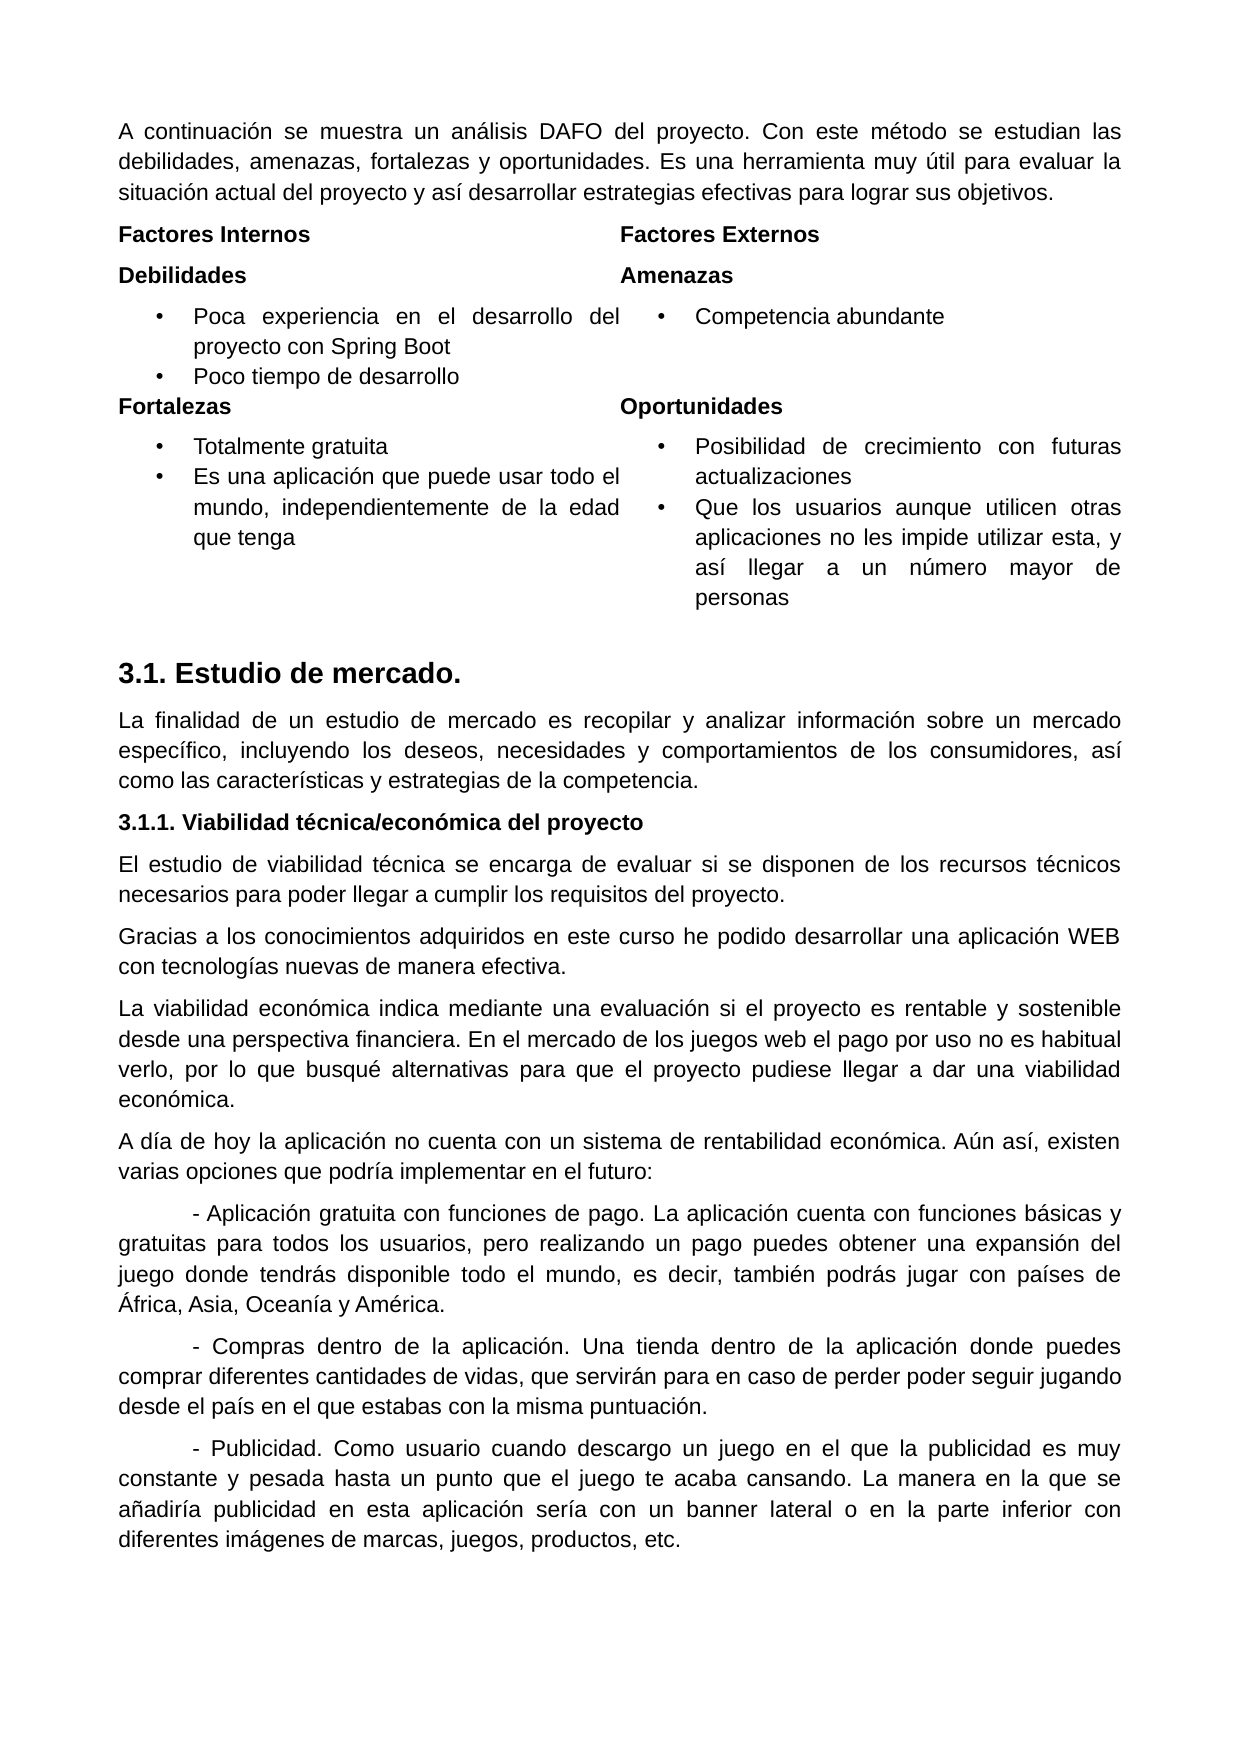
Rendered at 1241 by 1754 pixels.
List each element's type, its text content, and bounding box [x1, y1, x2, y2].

text - Publicidad. Como usuario cuando descargo un juego en el que la publicidad es muy constante y pesada hasta un punto que el juego te acaba cansando. La manera en la que se añadiría publicidad en esta aplicación sería con un banner lateral o en la parte inferior con diferentes imágenes de marcas, juegos, productos, etc. [118, 1435, 1122, 1552]
table_header Factores Externos [620, 221, 1122, 262]
text A día de hoy la aplicación no cuenta con un sistema de rentabilidad económica. Aún así, existen varias opciones que podría implementar en el futuro: [118, 1128, 1122, 1184]
text La viabilidad económica indica mediante una evaluación si el proyecto es rentable y sostenible desde una perspectiva financiera. En el mercado de los juegos web el pago por uso no es habitual verlo, por lo que busqué alternativas para que el proyecto pudiese llegar a dar una viabilidad económica. [118, 995, 1122, 1112]
table_cell Amenazas [620, 262, 1122, 303]
text A continuación se muestra un análisis DAFO del proyecto. Con este método se estudian las debilidades, amenazas, fortalezas y oportunidades. Es una herramienta muy útil para evaluar la situación actual del proyecto y así desarrollar estrategias efectivas para lograr sus objetivos. [118, 118, 1122, 205]
table_cell Debilidades [118, 262, 620, 303]
table_header Factores Internos [118, 221, 620, 262]
text 3.1.1. Viabilidad técnica/económica del proyecto [118, 809, 1122, 835]
table_cell Poca experiencia en el desarrollo del proyecto con Spring Boot Poco tiempo de desarrollo [118, 303, 620, 393]
text - Compras dentro de la aplicación. Una tienda dentro de la aplicación donde puedes comprar diferentes cantidades de vidas, que servirán para en caso de perder poder seguir jugando desde el país en el que estabas con la misma puntuación. [118, 1333, 1122, 1419]
text La finalidad de un estudio de mercado es recopilar y analizar información sobre un mercado específico, incluyendo los deseos, necesidades y comportamientos de los consumidores, así como las características y estrategias de la competencia. [118, 707, 1122, 793]
table_cell Fortalezas [118, 393, 620, 433]
table_cell Competencia abundante [620, 303, 1122, 393]
table_cell Posibilidad de crecimiento con futuras actualizaciones Que los usuarios aunque utilicen otras aplicaciones no les impide utilizar esta, y así llegar a un número mayor de personas [620, 433, 1122, 614]
table_cell Oportunidades [620, 393, 1122, 433]
text 3.1. Estudio de mercado. [118, 656, 1122, 690]
text - Aplicación gratuita con funciones de pago. La aplicación cuenta con funciones básicas y gratuitas para todos los usuarios, pero realizando un pago puedes obtener una expansión del juego donde tendrás disponible todo el mundo, es decir, también podrás jugar con países de África, Asia, Oceanía y América. [118, 1200, 1122, 1317]
text El estudio de viabilidad técnica se encarga de evaluar si se disponen de los recursos técnicos necesarios para poder llegar a cumplir los requisitos del proyecto. [118, 851, 1122, 907]
table_cell Totalmente gratuita Es una aplicación que puede usar todo el mundo, independientemente de la edad que tenga [118, 433, 620, 614]
text Gracias a los conocimientos adquiridos en este curso he podido desarrollar una aplicación WEB con tecnologías nuevas de manera efectiva. [118, 923, 1122, 980]
